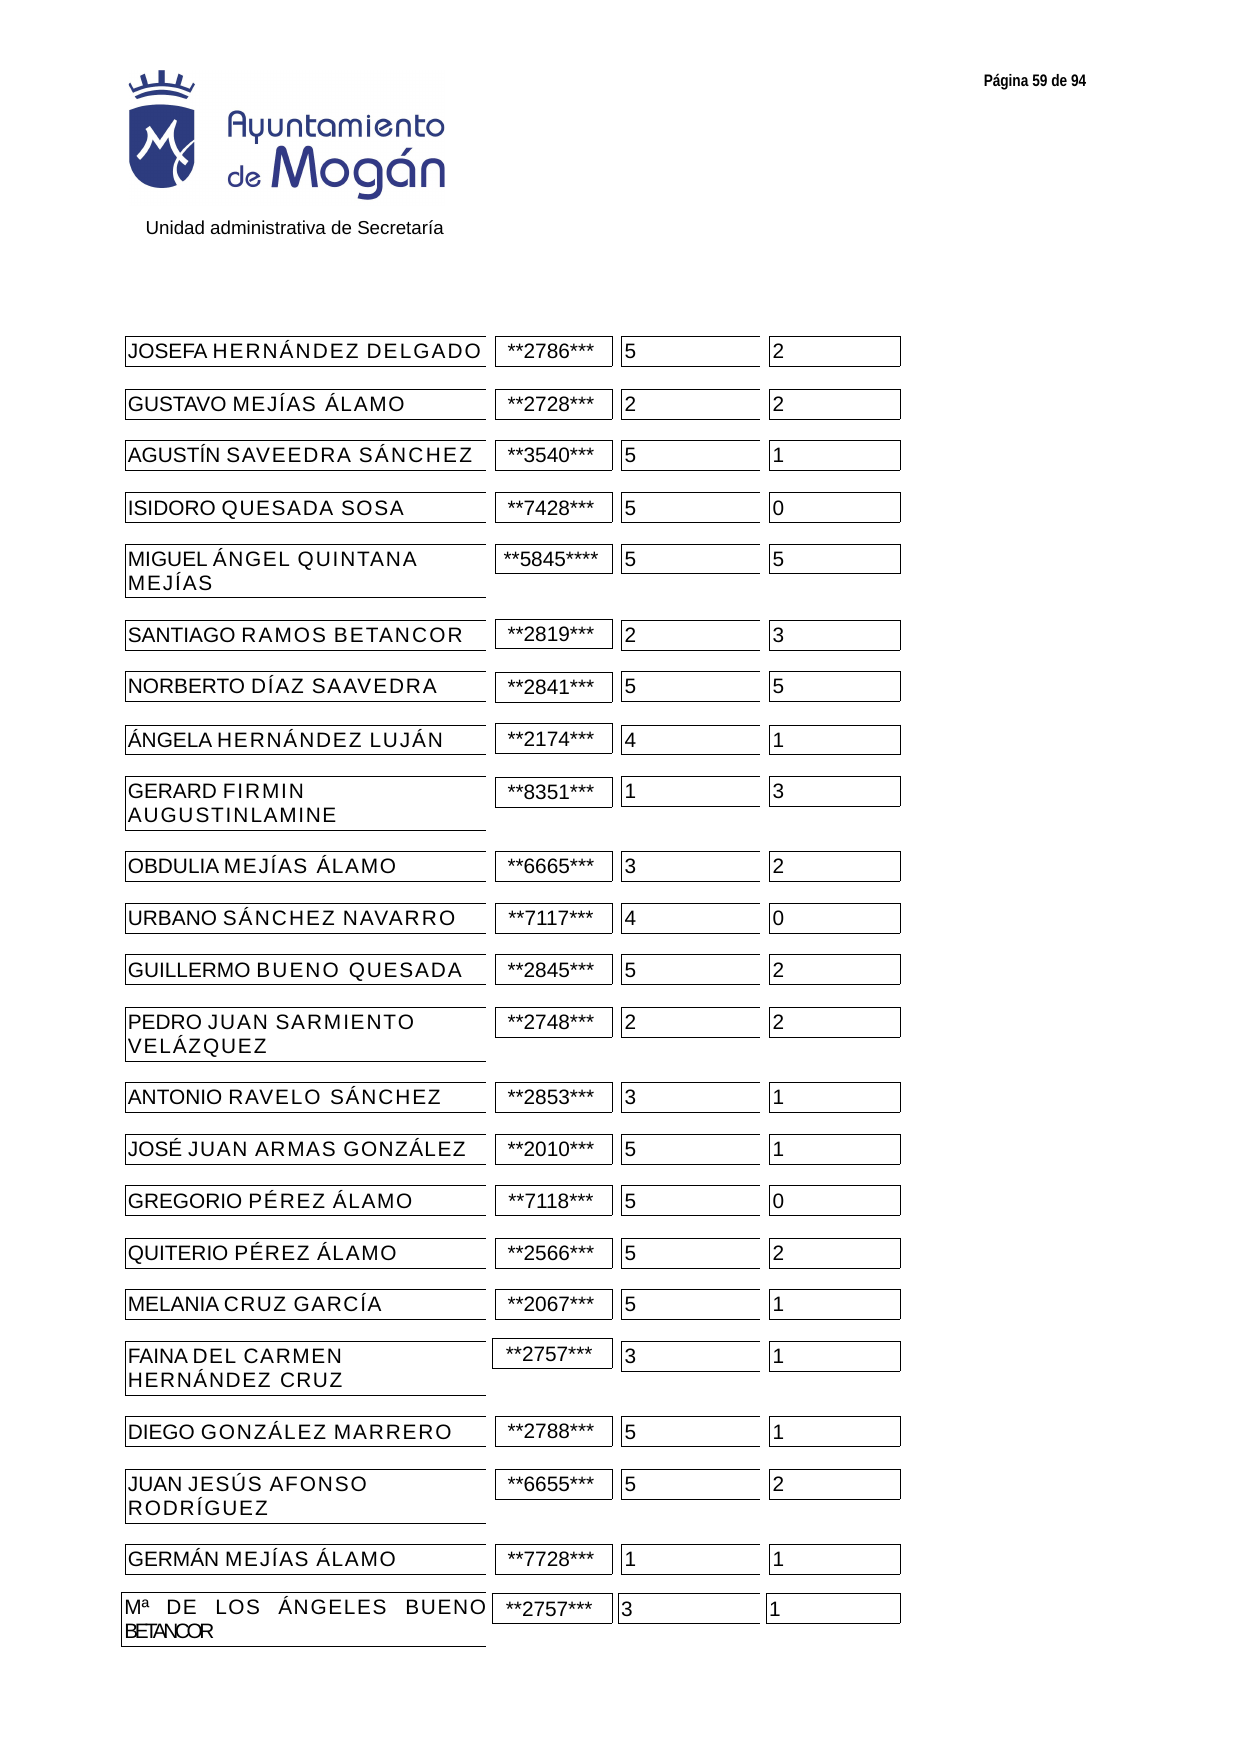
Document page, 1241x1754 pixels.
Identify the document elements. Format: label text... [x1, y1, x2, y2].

table_cell **2748*** [489, 1000, 615, 1076]
table_cell 2 [763, 1462, 903, 1538]
table_cell 5 [615, 1180, 763, 1231]
table_cell **2067*** [489, 1283, 615, 1334]
table_cell GERMÁN MEJÍAS ÁLAMO [118, 1538, 489, 1589]
table_cell **2010*** [489, 1127, 615, 1179]
table_cell PEDRO JUAN SARMIENTO VELÁZQUEZ [118, 1000, 489, 1076]
table_cell **2174*** [489, 718, 615, 770]
table_cell 1 [615, 1538, 763, 1589]
table_cell ÁNGELA HERNÁNDEZ LUJÁN [118, 718, 489, 770]
table_cell 1 [763, 1589, 903, 1661]
table_cell 3 [763, 613, 903, 665]
table_cell 2 [763, 331, 903, 382]
table_cell GUILLERMO BUENO QUESADA [118, 949, 489, 1000]
table_cell ANTONIO RAVELO SÁNCHEZ [118, 1076, 489, 1127]
table_cell AGUSTÍN SAVEEDRA SÁNCHEZ [118, 434, 489, 485]
table_cell URBANO SÁNCHEZ NAVARRO [118, 896, 489, 948]
table_cell **2757*** [489, 1334, 615, 1411]
table_cell 5 [615, 1127, 763, 1179]
table_cell 5 [615, 665, 763, 717]
table_cell 1 [615, 770, 763, 845]
table_cell 1 [763, 1076, 903, 1127]
table_cell 1 [763, 1334, 903, 1411]
table_cell GREGORIO PÉREZ ÁLAMO [118, 1180, 489, 1231]
table_cell 1 [763, 1283, 903, 1334]
table_cell 5 [615, 485, 763, 538]
table_cell 5 [615, 1411, 763, 1462]
table_cell **7428*** [489, 485, 615, 538]
table_cell 0 [763, 1180, 903, 1231]
table_cell **2757*** [489, 1589, 615, 1661]
table_cell 2 [615, 382, 763, 434]
table_cell **2853*** [489, 1076, 615, 1127]
table_cell 2 [763, 382, 903, 434]
table_cell GUSTAVO MEJÍAS ÁLAMO [118, 382, 489, 434]
table_cell **3540*** [489, 434, 615, 485]
table_cell **2566*** [489, 1231, 615, 1283]
table_cell 5 [615, 1462, 763, 1538]
table_cell 2 [763, 949, 903, 1000]
table_cell **5845**** [489, 538, 615, 613]
table_cell 1 [763, 434, 903, 485]
table_cell **2788*** [489, 1411, 615, 1462]
table_cell 5 [763, 665, 903, 717]
table_cell 1 [763, 1538, 903, 1589]
table_cell Mª DE LOS ÁNGELES BUENO BETANCOR [118, 1589, 489, 1661]
table_cell **2819*** [489, 613, 615, 665]
table_cell 0 [763, 485, 903, 538]
table_cell **6655*** [489, 1462, 615, 1538]
table_cell 2 [763, 845, 903, 896]
table_cell MIGUEL ÁNGEL QUINTANA MEJÍAS [118, 538, 489, 613]
table_cell 2 [615, 613, 763, 665]
table_cell **6665*** [489, 845, 615, 896]
table_cell 2 [615, 1000, 763, 1076]
table_cell 3 [615, 1076, 763, 1127]
picture [128, 70, 445, 206]
table_cell 5 [615, 538, 763, 613]
table_cell 5 [615, 949, 763, 1000]
table_cell JOSEFA HERNÁNDEZ DELGADO [118, 331, 489, 382]
table_cell OBDULIA MEJÍAS ÁLAMO [118, 845, 489, 896]
table_cell **7117*** [489, 896, 615, 948]
table_cell 2 [763, 1231, 903, 1283]
table_cell 5 [763, 538, 903, 613]
table_cell DIEGO GONZÁLEZ MARRERO [118, 1411, 489, 1462]
table_cell **7118*** [489, 1180, 615, 1231]
table_cell SANTIAGO RAMOS BETANCOR [118, 613, 489, 665]
table_cell 3 [615, 1589, 763, 1661]
table_cell 3 [763, 770, 903, 845]
table_cell 5 [615, 434, 763, 485]
table_cell 5 [615, 1283, 763, 1334]
table_cell **2786*** [489, 331, 615, 382]
table_cell **2841*** [489, 665, 615, 717]
table_cell 2 [763, 1000, 903, 1076]
table_cell **2728*** [489, 382, 615, 434]
table_cell QUITERIO PÉREZ ÁLAMO [118, 1231, 489, 1283]
table_cell **2845*** [489, 949, 615, 1000]
table_cell 4 [615, 718, 763, 770]
table_cell NORBERTO DÍAZ SAAVEDRA [118, 665, 489, 717]
table_cell 4 [615, 896, 763, 948]
table_cell 1 [763, 1127, 903, 1179]
table_cell **7728*** [489, 1538, 615, 1589]
table_cell 1 [763, 718, 903, 770]
table_cell 1 [763, 1411, 903, 1462]
table_cell 3 [615, 1334, 763, 1411]
table_cell JUAN JESÚS AFONSO RODRÍGUEZ [118, 1462, 489, 1538]
table_cell 5 [615, 1231, 763, 1283]
table_cell MELANIA CRUZ GARCÍA [118, 1283, 489, 1334]
table_cell JOSÉ JUAN ARMAS GONZÁLEZ [118, 1127, 489, 1179]
table_cell **8351*** [489, 770, 615, 845]
table_cell 5 [615, 331, 763, 382]
table_cell 0 [763, 896, 903, 948]
table_cell 3 [615, 845, 763, 896]
table_cell ISIDORO QUESADA SOSA [118, 485, 489, 538]
table_cell GERARD FIRMIN AUGUSTINLAMINE [118, 770, 489, 845]
table_cell FAINA DEL CARMEN HERNÁNDEZ CRUZ [118, 1334, 489, 1411]
